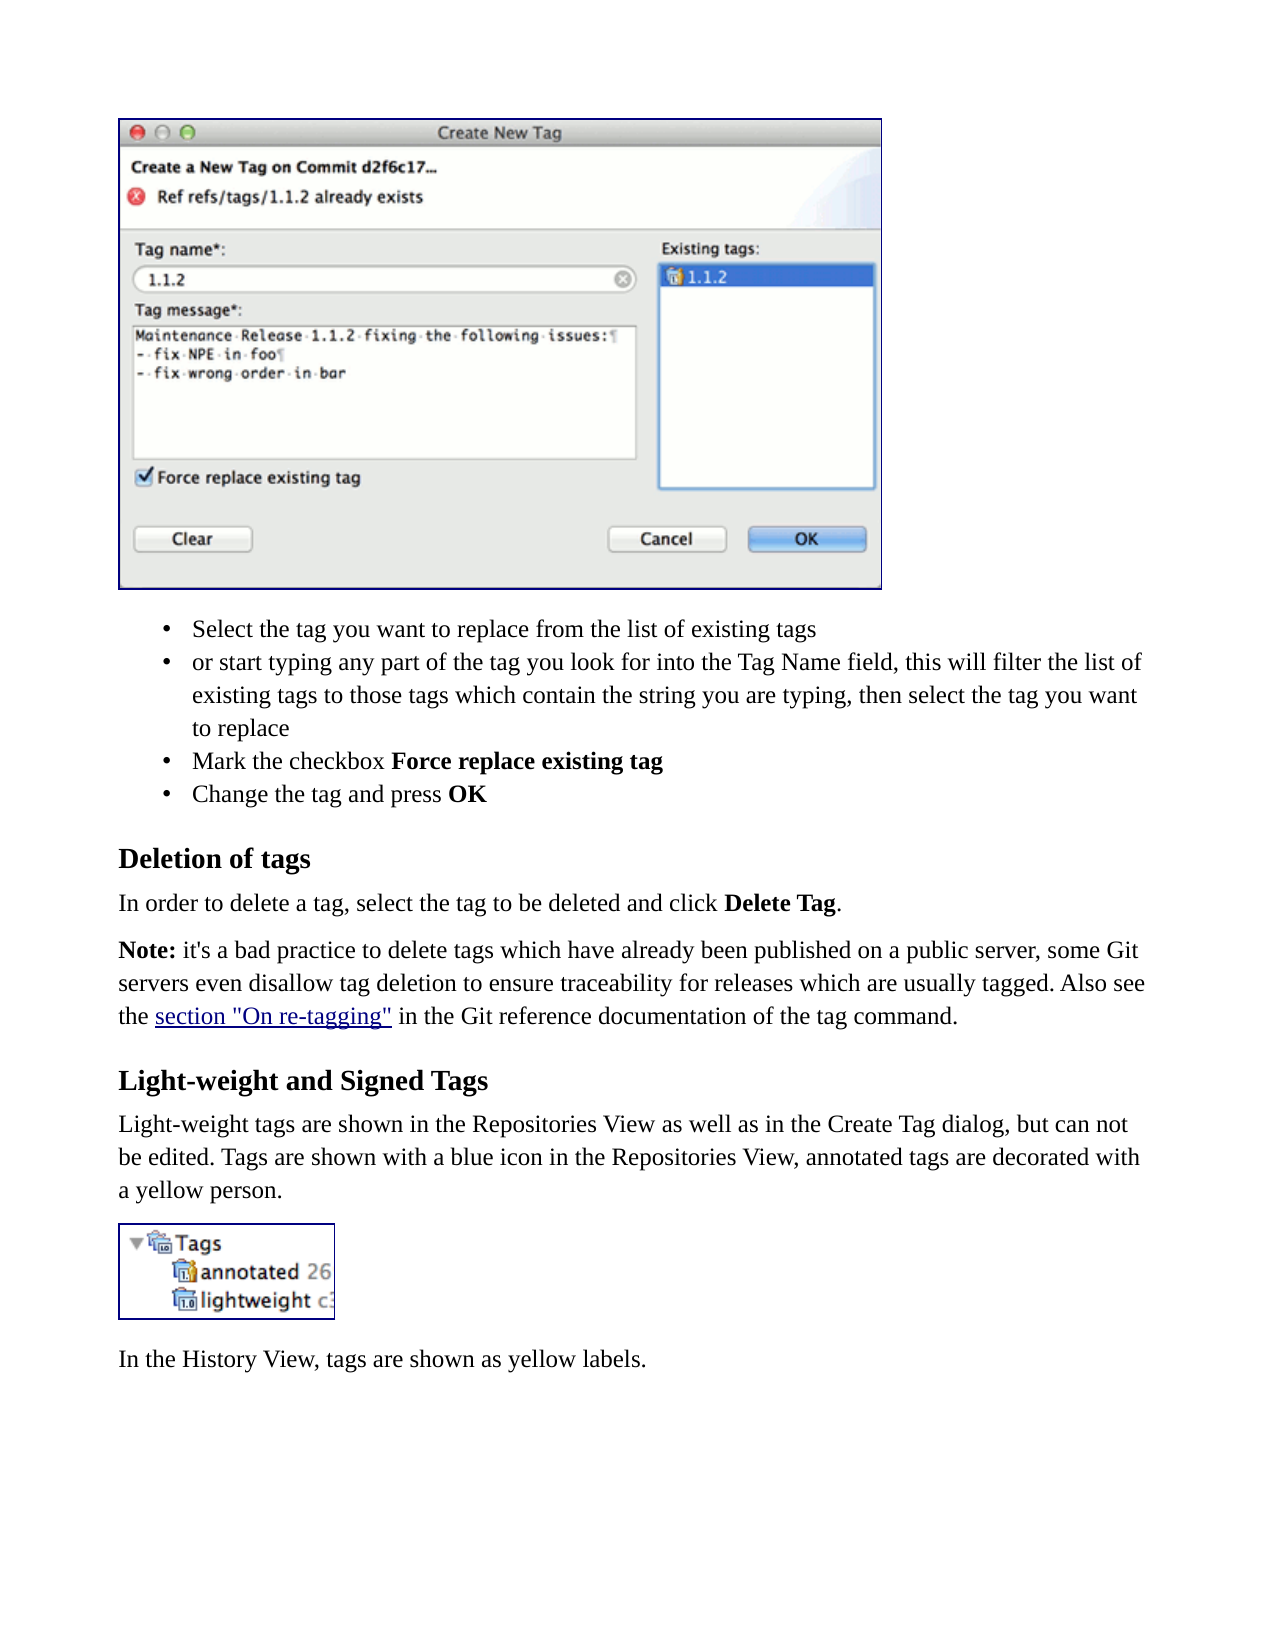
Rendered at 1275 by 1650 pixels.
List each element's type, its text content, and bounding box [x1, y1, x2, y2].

list Change the tag and press OK [162, 779, 1157, 808]
text Light-weight tags are shown in the Repositories View as well as in the Create Tag dialog, but can not be edited. Tags are shown with a blue icon in the Repositories View, annotated tags are decorated with a yellow person. [118, 1109, 1157, 1204]
text Note: it's a bad practice to delete tags which have already been published on a public server, some Git servers even disallow tag deletion to ensure traceability for releases which are usually tagged. Also see the section "On re-tagging" in the Git reference documentation of the tag command. [118, 935, 1157, 1030]
picture [120, 1225, 334, 1318]
list Select the tag you want to replace from the list of existing tags [162, 614, 1157, 643]
list Mark the checkbox Force replace existing tag [162, 746, 1157, 775]
list or start typing any part of the tag you look for into the Tag Name field, this will filter the list of existing tags to those tags which contain the string you are typing, then select the tag you want to replace [162, 647, 1157, 742]
picture [120, 120, 881, 588]
text In the History View, tags are shown as yellow labels. [118, 1344, 1157, 1373]
subtitle Light-weight and Signed Tags [118, 1063, 1157, 1097]
subtitle Deletion of tags [118, 842, 1157, 875]
text In order to delete a tag, select the tag to be deleted and click Delete Tag. [118, 888, 1157, 916]
